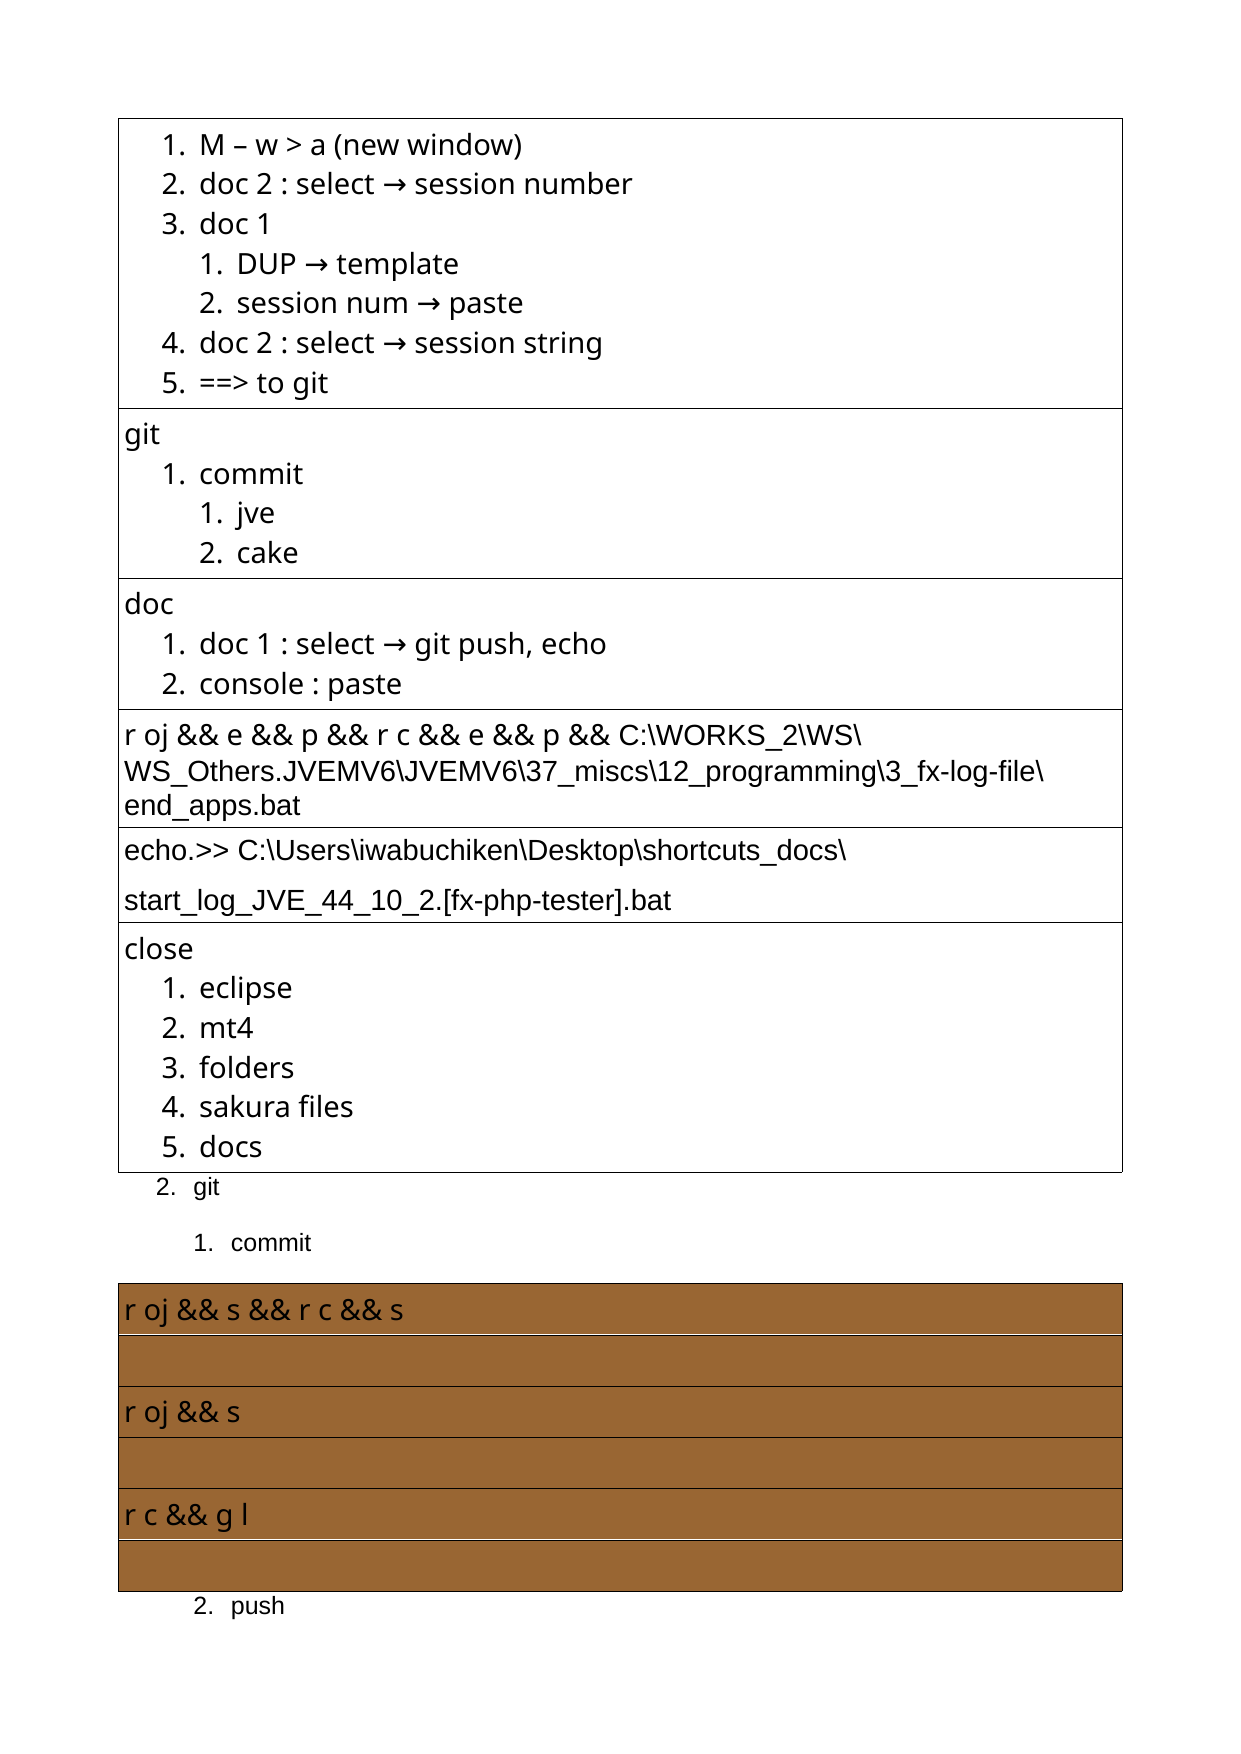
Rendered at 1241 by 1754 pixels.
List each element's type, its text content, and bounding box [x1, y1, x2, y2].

list git [156, 1173, 1122, 1201]
table_cell r oj && s [119, 1387, 1122, 1437]
table_cell git commit jve cake [119, 409, 1122, 578]
table_cell echo.>> C:\Users\iwabuchiken\Desktop\shortcuts_docs\start_log_JVE_44_10_2.[fx-php-tester].bat [119, 828, 1122, 922]
table_cell [119, 1336, 1122, 1386]
table_cell r oj && e && p && r c && e && p && C:\WORKS_2\WS\WS_Others.JVEMV6\JVEMV6\37_miscs\12_programming\3_fx-log-file\end_apps.bat [119, 710, 1122, 827]
list push [193, 1592, 1122, 1619]
table_header doc M – w > a (new window) doc 2 : select → session number doc 1 DUP → template session num → paste doc 2 : select → session string ==> to git [119, 119, 1122, 407]
table_cell close eclipse mt4 folders sakura files docs [119, 923, 1122, 1172]
list commit [193, 1228, 1122, 1256]
table_cell [119, 1541, 1122, 1591]
table_cell r c && g l [119, 1489, 1122, 1539]
table_cell [119, 1438, 1122, 1488]
table_cell doc doc 1 : select → git push, echo console : paste [119, 579, 1122, 708]
table_header r oj && s && r c && s [119, 1284, 1122, 1334]
